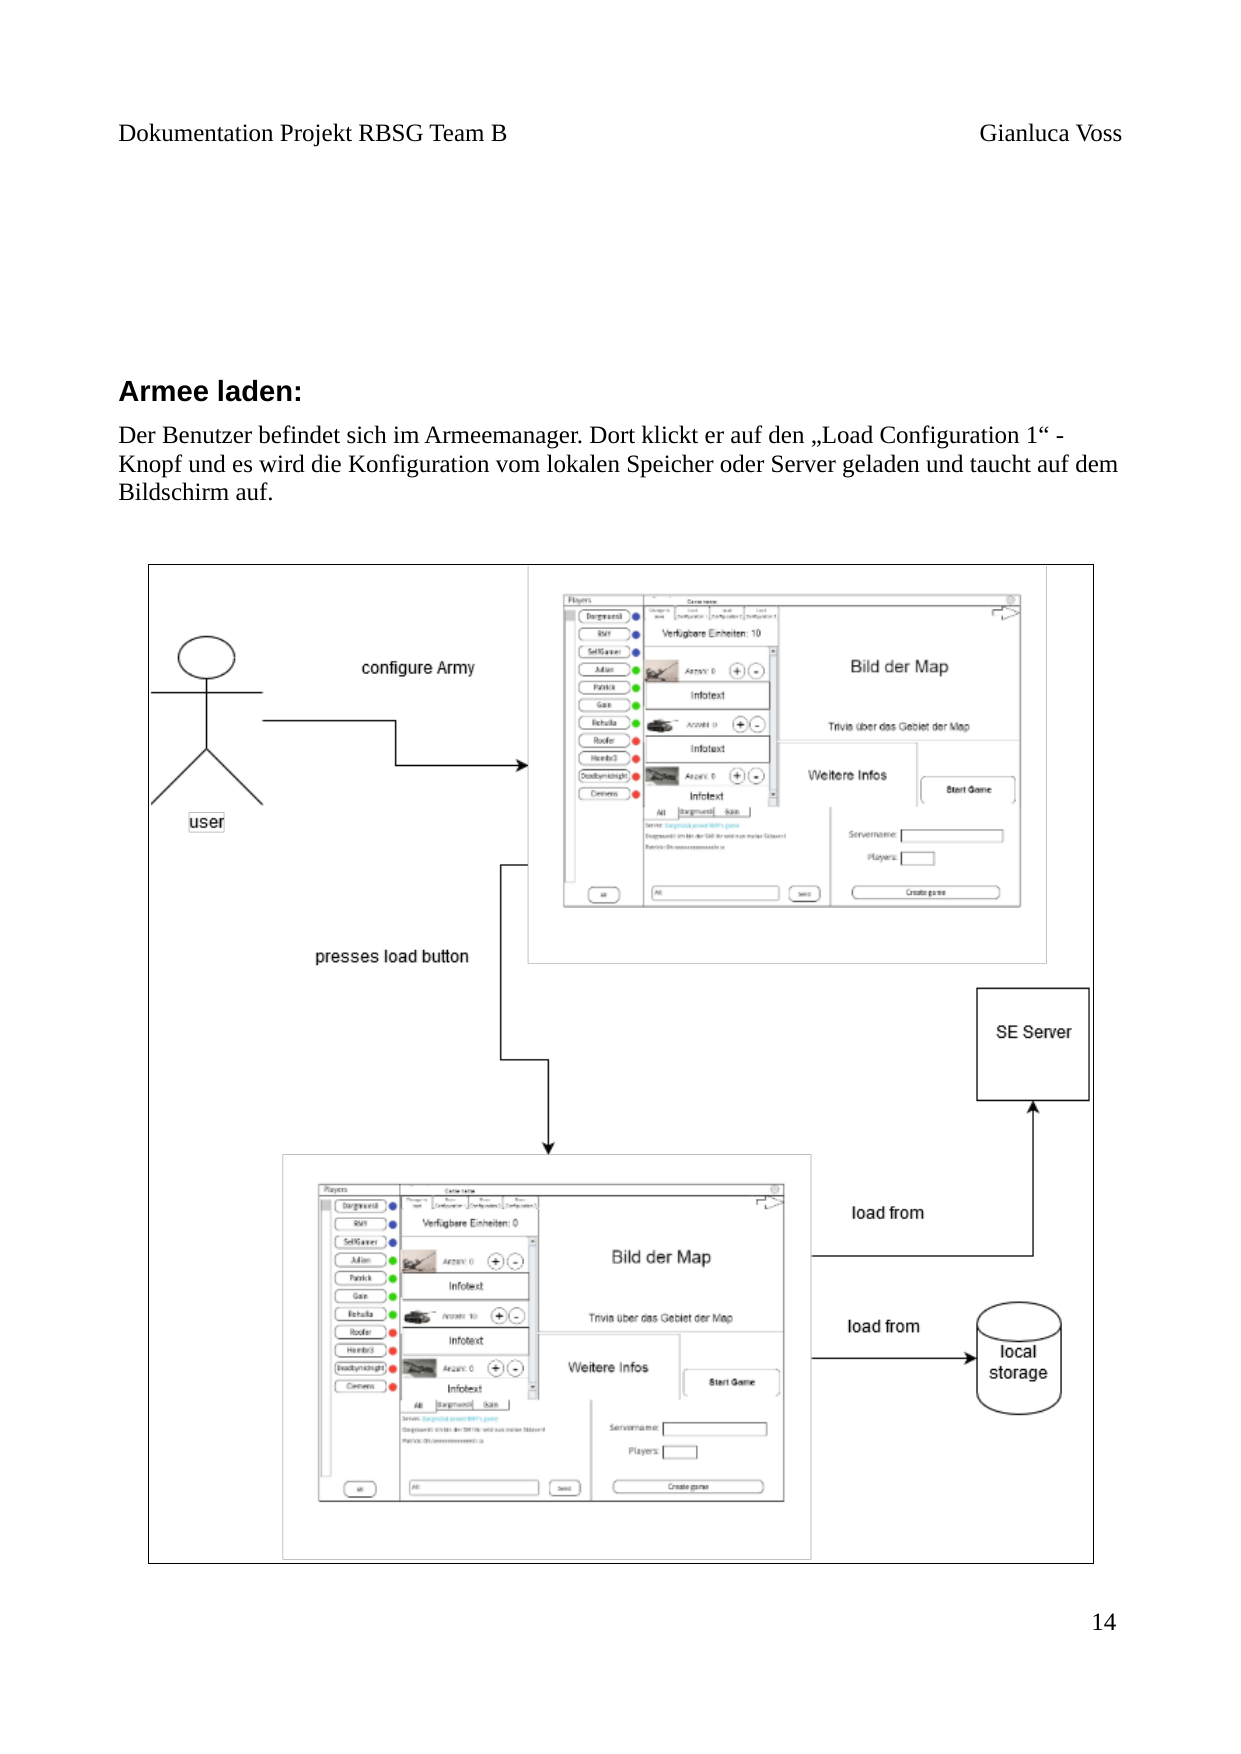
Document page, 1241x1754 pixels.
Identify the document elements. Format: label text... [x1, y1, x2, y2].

subtitle Armee laden: [118, 374, 1122, 407]
text Der Benutzer befindet sich im Armeemanager. Dort klickt er auf den „Load Configuration 1“ - Knopf und es wird die Konfiguration vom lokalen Speicher oder Server geladen und taucht auf dem Bildschirm auf. [118, 420, 1122, 506]
picture [150, 566, 1090, 1561]
